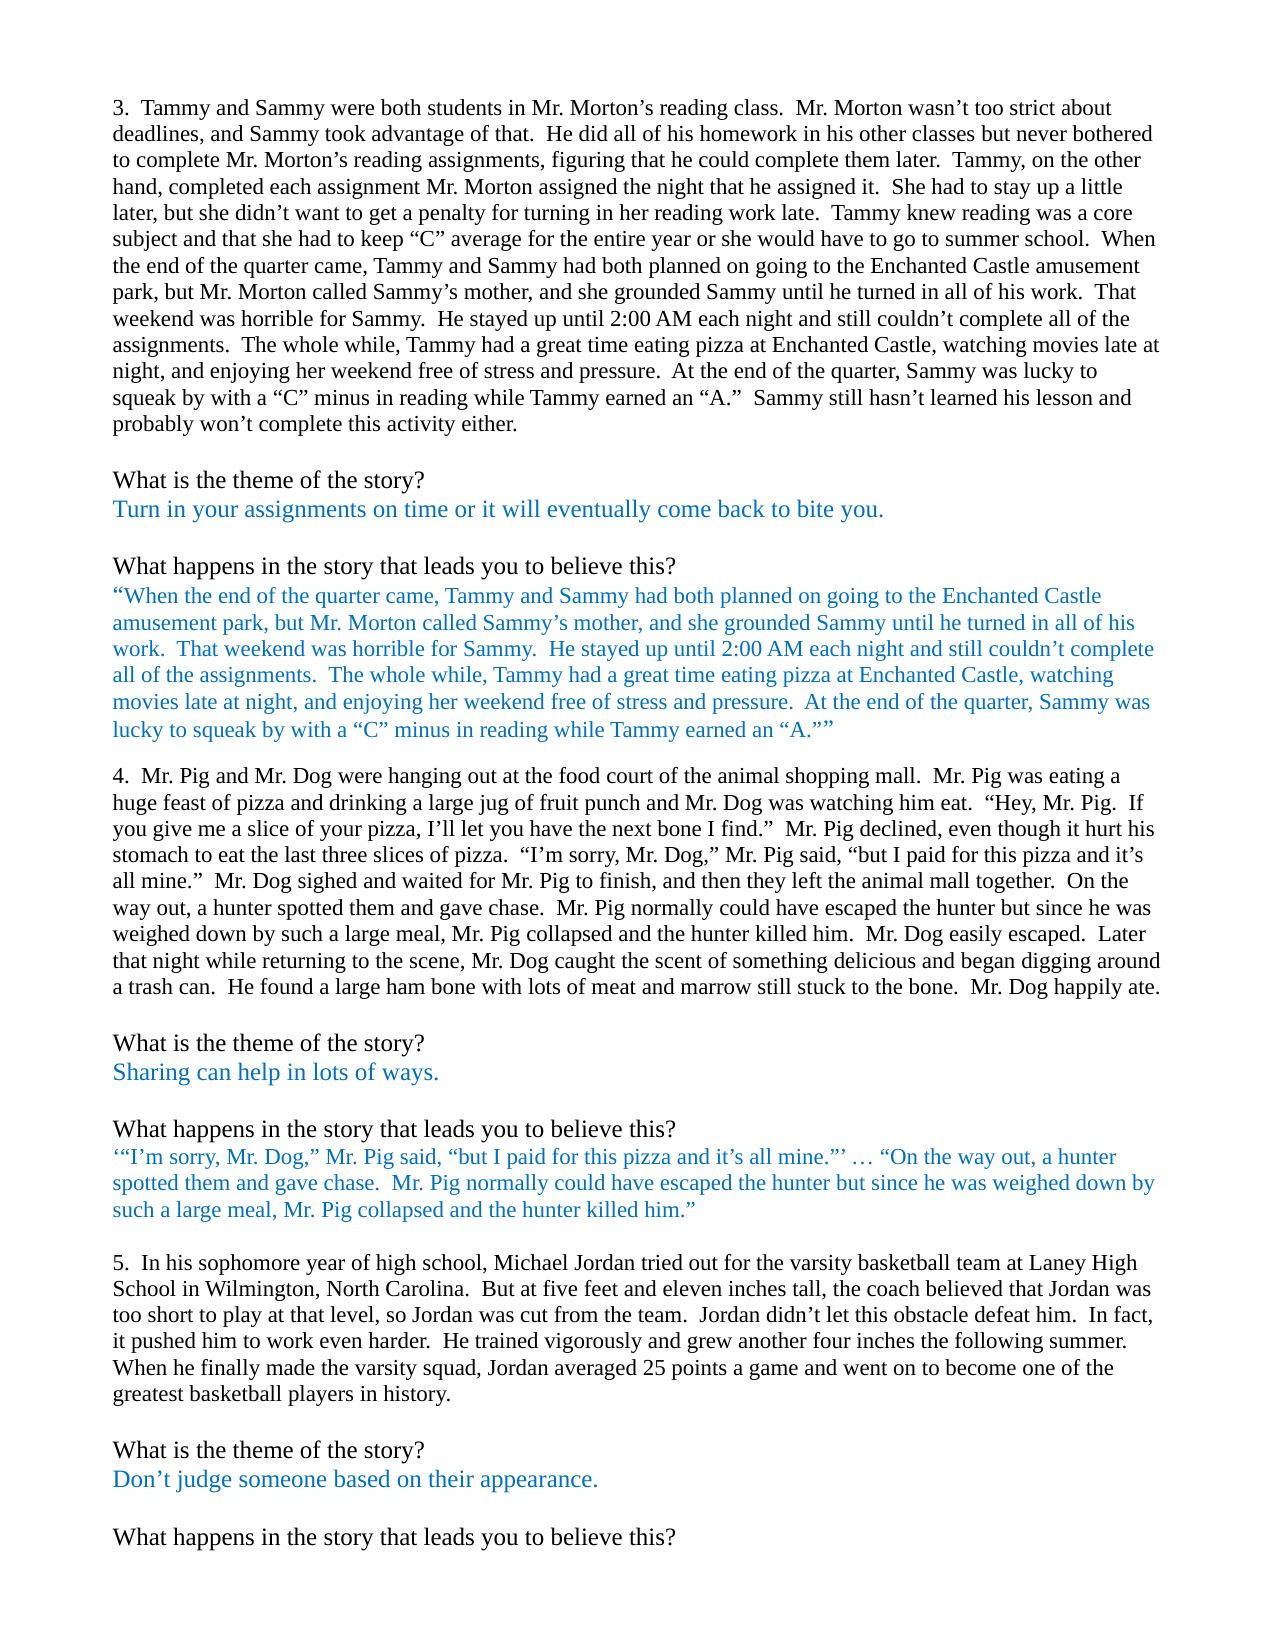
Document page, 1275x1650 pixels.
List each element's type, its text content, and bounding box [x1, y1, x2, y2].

text Sharing can help in lots of ways. [112, 1057, 1162, 1086]
text Turn in your assignments on time or it will eventually come back to bite you. [112, 494, 1162, 523]
text “When the end of the quarter came, Tammy and Sammy had both planned on going to the Enchanted Castle amusement park, but Mr. Morton called Sammy’s mother, and she grounded Sammy until he turned in all of his work. That weekend was horrible for Sammy. He stayed up until 2:00 AM each night and still couldn’t complete all of the assignments. The whole while, Tammy had a great time eating pizza at Enchanted Castle, watching movies late at night, and enjoying her weekend free of stress and pressure. At the end of the quarter, Sammy was lucky to squeak by with a “C” minus in reading while Tammy earned an “A.”” [112, 580, 1162, 743]
text What is the theme of the story? [112, 465, 1162, 494]
text Don’t judge someone based on their appearance. [112, 1464, 1162, 1493]
text 5. In his sophomore year of high school, Michael Jordan tried out for the varsity basketball team at Laney High School in Wilmington, North Carolina. But at five feet and eleven inches tall, the coach believed that Jordan was too short to play at that level, so Jordan was cut from the team. Jordan didn’t let this obstacle defeat him. In fact, it pushed him to work even harder. He trained vigorously and grew another four inches the following summer. When he finally made the varsity squad, Jordan averaged 25 points a game and went on to become one of the greatest basketball players in history. [112, 1248, 1162, 1407]
text 3. Tammy and Sammy were both students in Mr. Morton’s reading class. Mr. Morton wasn’t too strict about deadlines, and Sammy took advantage of that. He did all of his homework in his other classes but never bothered to complete Mr. Morton’s reading assignments, figuring that he could complete them later. Tammy, on the other hand, completed each assignment Mr. Morton assigned the night that he assigned it. She had to stay up a little later, but she didn’t want to get a penalty for turning in her reading work late. Tammy knew reading was a core subject and that she had to keep “C” average for the entire year or she would have to go to summer school. When the end of the quarter came, Tammy and Sammy had both planned on going to the Enchanted Castle amusement park, but Mr. Morton called Sammy’s mother, and she grounded Sammy until he turned in all of his work. That weekend was horrible for Sammy. He stayed up until 2:00 AM each night and still couldn’t complete all of the assignments. The whole while, Tammy had a great time eating pizza at Enchanted Castle, watching movies late at night, and enjoying her weekend free of stress and pressure. At the end of the quarter, Sammy was lucky to squeak by with a “C” minus in reading while Tammy earned an “A.” Sammy still hasn’t learned his lesson and probably won’t complete this activity either. [112, 94, 1162, 436]
text What is the theme of the story? [112, 1435, 1162, 1464]
text 4. Mr. Pig and Mr. Dog were hanging out at the food court of the animal shopping mall. Mr. Pig was eating a huge feast of pizza and drinking a large jug of fruit punch and Mr. Dog was watching him eat. “Hey, Mr. Pig. If you give me a slice of your pizza, I’ll let you have the next bone I find.” Mr. Pig declined, even though it hurt his stomach to eat the last three slices of pizza. “I’m sorry, Mr. Dog,” Mr. Pig said, “but I paid for this pizza and it’s all mine.” Mr. Dog sighed and waited for Mr. Pig to finish, and then they left the animal mall together. On the way out, a hunter spotted them and gave chase. Mr. Pig normally could have escaped the hunter but since he was weighed down by such a large meal, Mr. Pig collapsed and the hunter killed him. Mr. Dog easily escaped. Later that night while returning to the scene, Mr. Dog caught the scent of something delicious and began digging around a trash can. He found a large ham bone with lots of meat and marrow still stuck to the bone. Mr. Dog happily ate. [112, 762, 1162, 999]
text What happens in the story that leads you to believe this? [112, 1522, 1162, 1550]
text What happens in the story that leads you to believe this? [112, 1114, 1162, 1143]
text What happens in the story that leads you to believe this? [112, 551, 1162, 580]
text ‘“I’m sorry, Mr. Dog,” Mr. Pig said, “but I paid for this pizza and it’s all mine.”’ … “On the way out, a hunter spotted them and gave chase. Mr. Pig normally could have escaped the hunter but since he was weighed down by such a large meal, Mr. Pig collapsed and the hunter killed him.” [112, 1143, 1162, 1222]
text What is the theme of the story? [112, 1028, 1162, 1057]
